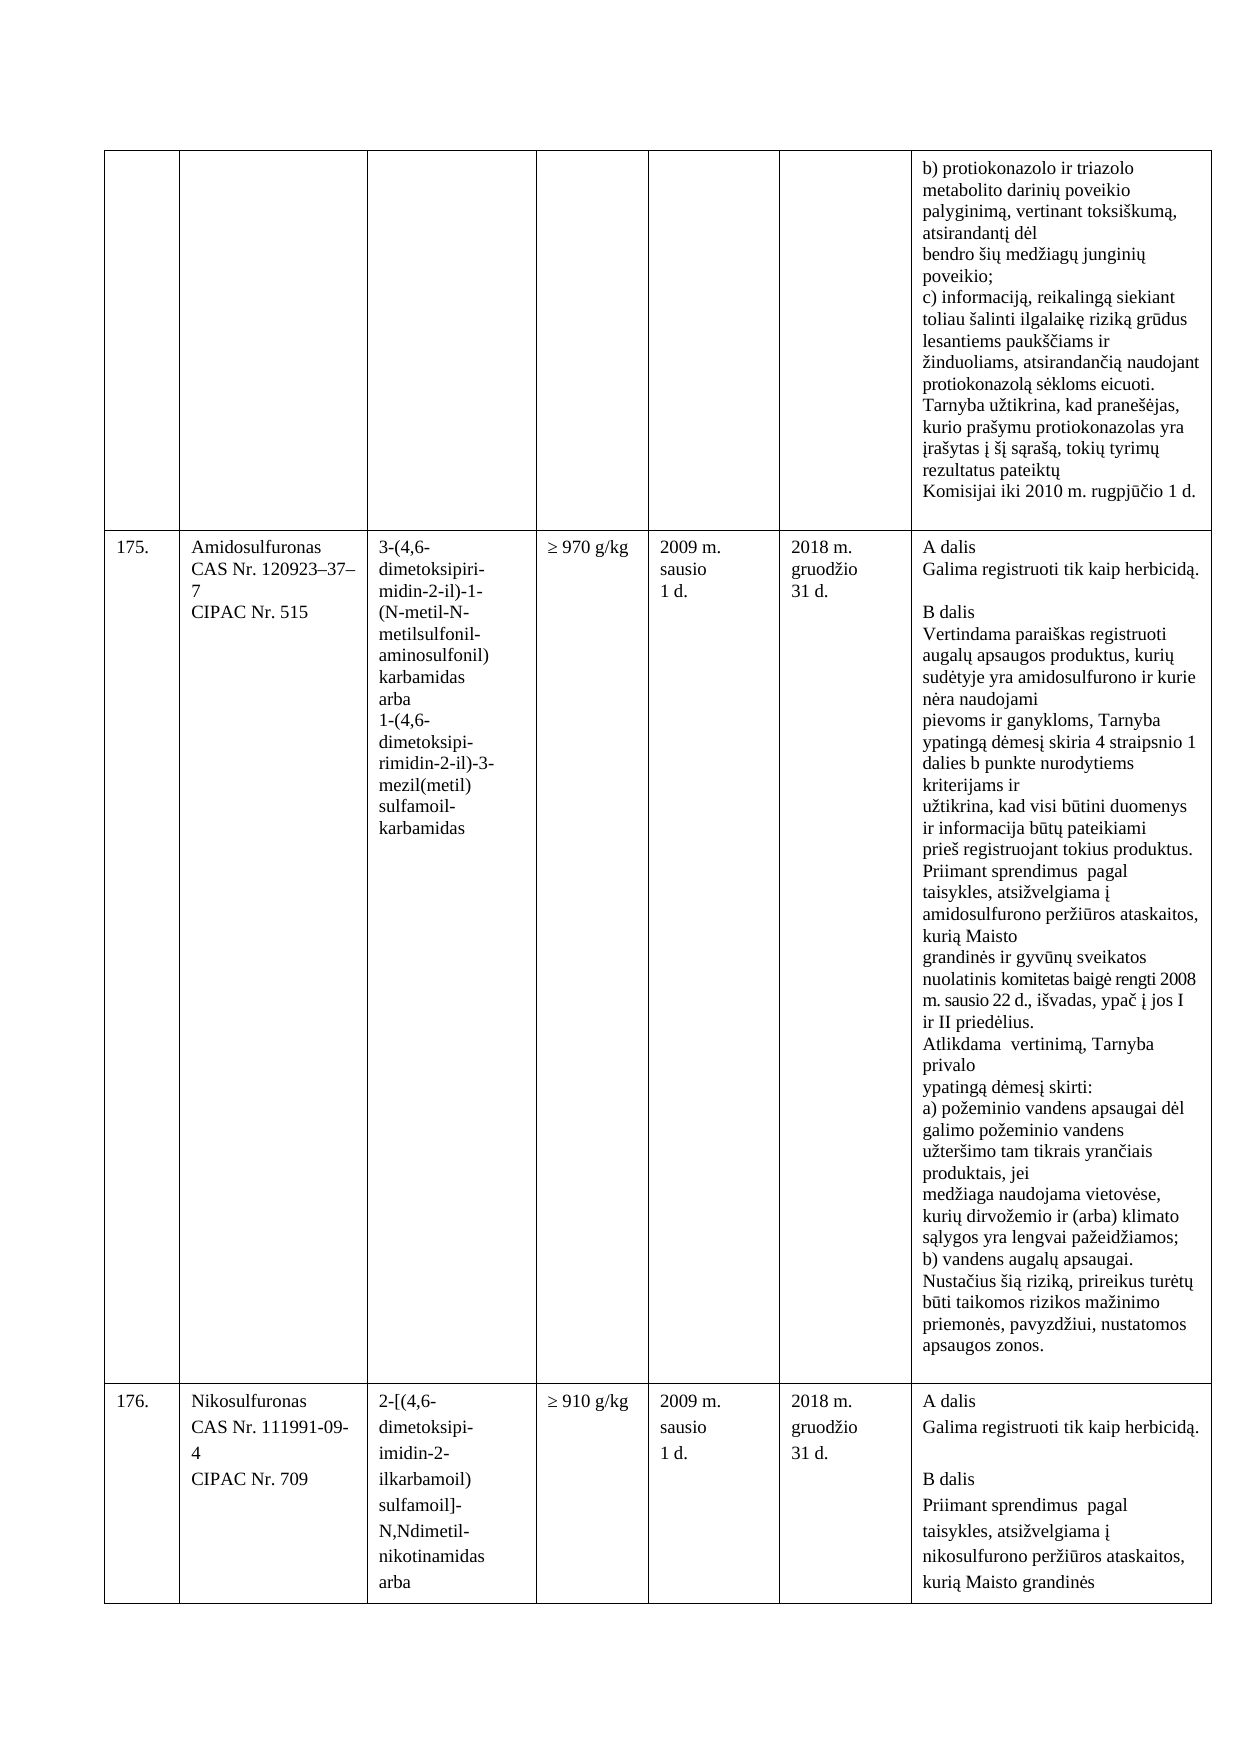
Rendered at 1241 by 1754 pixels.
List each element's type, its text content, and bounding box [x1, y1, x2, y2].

table_cell b) protiokonazolo ir triazolo metabolito darinių poveikio palyginimą, vertinant toksiškumą, atsirandantį dėl bendro šių medžiagų junginių poveikio; c) informaciją, reikalingą siekiant toliau šalinti ilgalaikę riziką grūdus lesantiems paukščiams ir žinduoliams, atsirandančią naudojant protiokonazolą sėkloms eicuoti. Tarnyba užtikrina, kad pranešėjas, kurio prašymu protiokonazolas yra įrašytas į šį sąrašą, tokių tyrimų rezultatus pateiktų Komisijai iki 2010 m. rugpjūčio 1 d. [912, 151, 1211, 529]
table_cell [649, 151, 779, 529]
table_cell Nikosulfuronas CAS Nr. 111991-09-4 CIPAC Nr. 709 [180, 1384, 367, 1603]
table_cell Amidosulfuronas CAS Nr. 120923–37–7 CIPAC Nr. 515 [180, 531, 367, 1383]
table_cell 2009 m. sausio 1 d. [649, 1384, 779, 1603]
table_cell 2009 m. sausio 1 d. [649, 531, 779, 1383]
table_cell [180, 151, 367, 529]
table_cell [105, 151, 179, 529]
table_cell 2018 m. gruodžio 31 d. [780, 1384, 911, 1603]
table_cell 2-[(4,6-dimetoksipi-imidin-2- ilkarbamoil) sulfamoil]-N,Ndimetil-nikotinamidas arba [368, 1384, 536, 1603]
table_cell A dalis Galima registruoti tik kaip herbicidą. B dalis Priimant sprendimus pagal taisykles, atsižvelgiama į nikosulfurono peržiūros ataskaitos, kurią Maisto grandinės [912, 1384, 1211, 1603]
table_cell [537, 151, 648, 529]
table_cell [368, 151, 536, 529]
table_cell 175. [105, 531, 179, 1383]
table_cell 3-(4,6-dimetoksipiri-midin-2-il)-1- (N-metil-N-metilsulfonil-aminosulfonil) karbamidas arba 1-(4,6-dimetoksipi-rimidin-2-il)-3- mezil(metil) sulfamoil-karbamidas [368, 531, 536, 1383]
table_cell A dalis Galima registruoti tik kaip herbicidą. B dalis Vertindama paraiškas registruoti augalų apsaugos produktus, kurių sudėtyje yra amidosulfurono ir kurie nėra naudojami pievoms ir ganykloms, Tarnyba ypatingą dėmesį skiria 4 straipsnio 1 dalies b punkte nurodytiems kriterijams ir užtikrina, kad visi būtini duomenys ir informacija būtų pateikiami prieš registruojant tokius produktus. Priimant sprendimus pagal taisykles, atsižvelgiama į amidosulfurono peržiūros ataskaitos, kurią Maisto grandinės ir gyvūnų sveikatos nuolatinis komitetas baigė rengti 2008 m. sausio 22 d., išvadas, ypač į jos I ir II priedėlius. Atlikdama vertinimą, Tarnyba privalo ypatingą dėmesį skirti: a) požeminio vandens apsaugai dėl galimo požeminio vandens užteršimo tam tikrais yrančiais produktais, jei medžiaga naudojama vietovėse, kurių dirvožemio ir (arba) klimato sąlygos yra lengvai pažeidžiamos; b) vandens augalų apsaugai. Nustačius šią riziką, prireikus turėtų būti taikomos rizikos mažinimo priemonės, pavyzdžiui, nustatomos apsaugos zonos. [912, 531, 1211, 1383]
table_cell ≥ 970 g/kg [537, 531, 648, 1383]
table_cell 2018 m. gruodžio 31 d. [780, 531, 911, 1383]
table_cell [780, 151, 911, 529]
table_cell ≥ 910 g/kg [537, 1384, 648, 1603]
table_cell 176. [105, 1384, 179, 1603]
